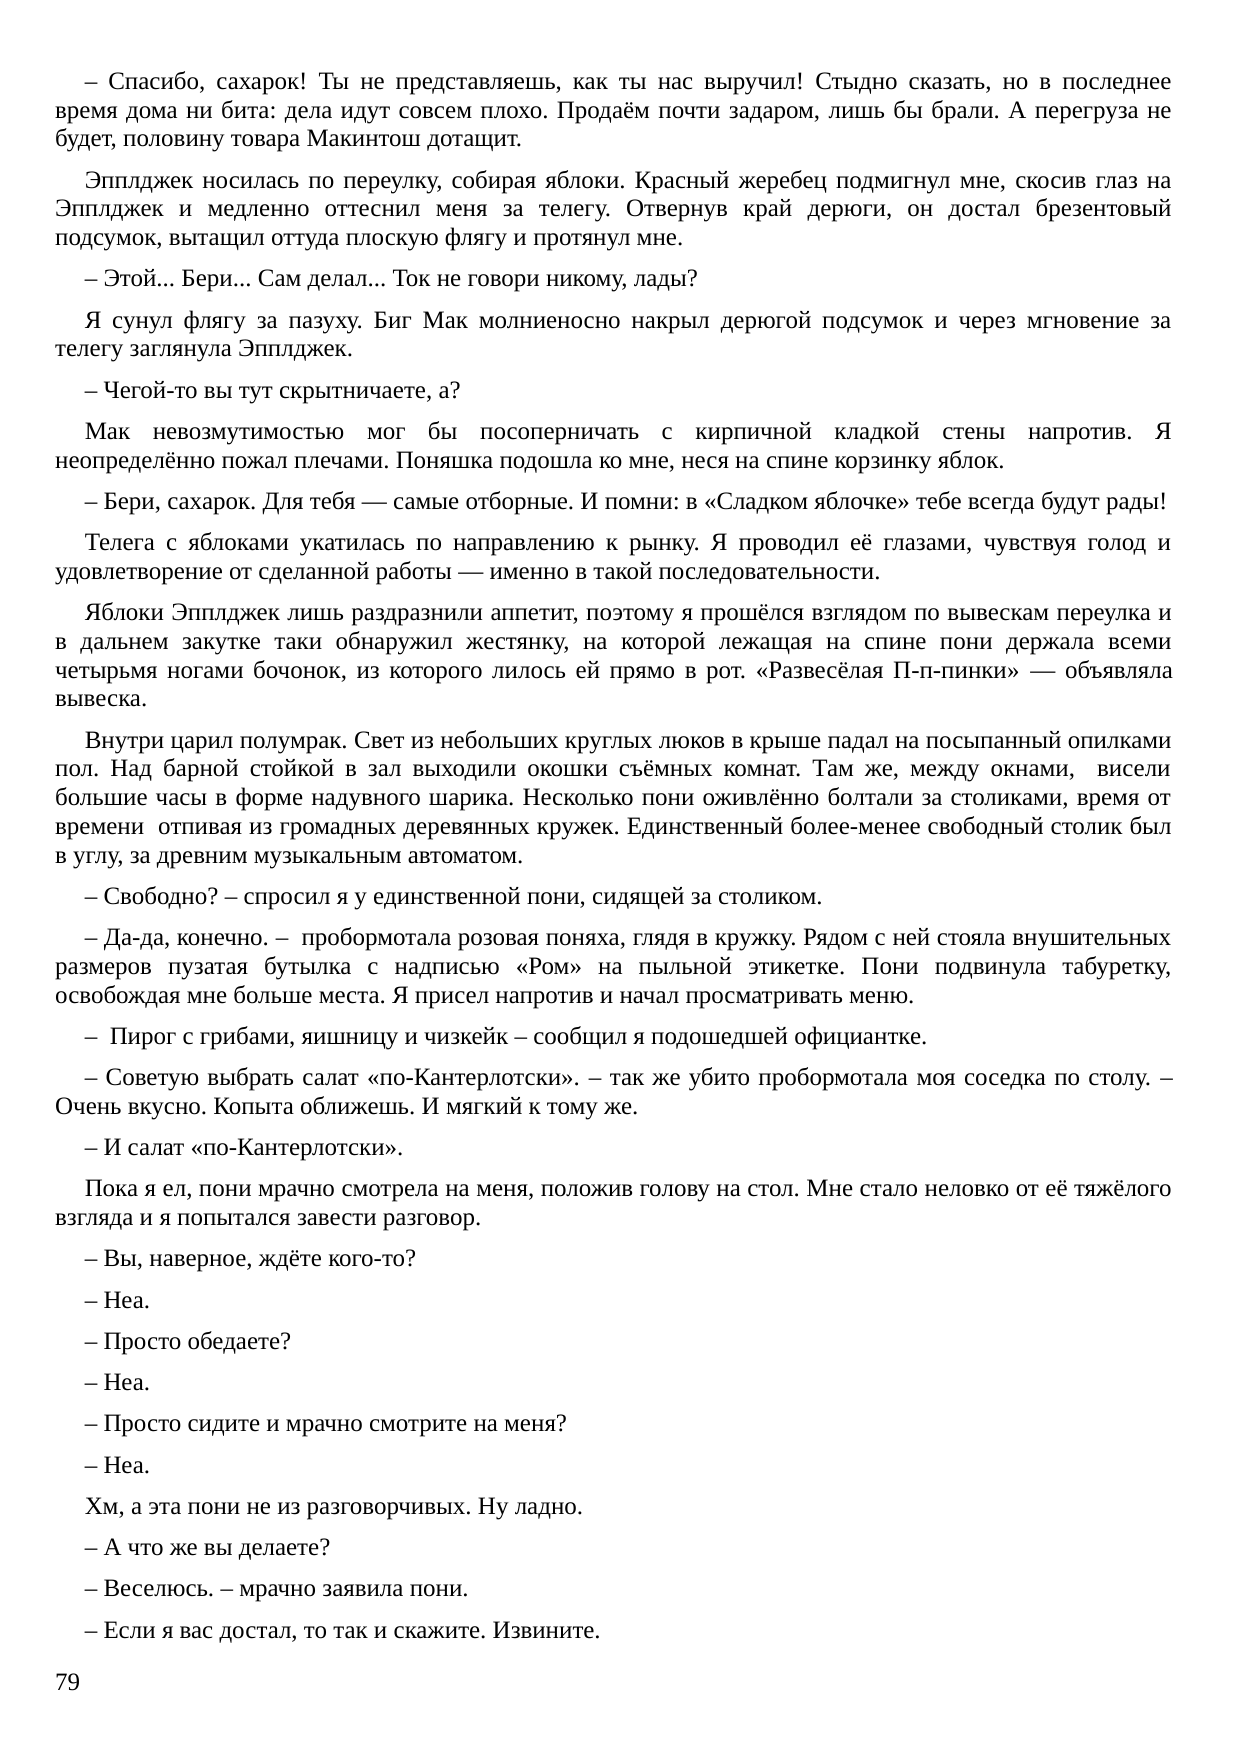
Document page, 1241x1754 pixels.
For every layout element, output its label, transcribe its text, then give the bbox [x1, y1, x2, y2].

text – И салат «по-Кантерлотски». [55, 1132, 1173, 1161]
text – Если я вас достал, то так и скажите. Извините. [55, 1615, 1173, 1643]
text – Неа. [55, 1450, 1173, 1478]
text – Просто обедаете? [55, 1326, 1173, 1355]
text – Спасибо, сахарок! Ты не представляешь, как ты нас выручил! Стыдно сказать, но в последнее время дома ни бита: дела идут совсем плохо. Продаём почти задаром, лишь бы брали. А перегруза не будет, половину товара Макинтош дотащит. [55, 66, 1173, 152]
text – Неа. [55, 1367, 1173, 1396]
text – Да-да, конечно. – пробормотала розовая поняха, глядя в кружку. Рядом с ней стояла внушительных размеров пузатая бутылка с надписью «Ром» на пыльной этикетке. Пони подвинула табуретку, освобождая мне больше места. Я присел напротив и начал просматривать меню. [55, 922, 1173, 1008]
text – А что же вы делаете? [55, 1532, 1173, 1561]
text Внутри царил полумрак. Свет из небольших круглых люков в крыше падал на посыпанный опилками пол. Над барной стойкой в зал выходили окошки съёмных комнат. Там же, между окнами, висели большие часы в форме надувного шарика. Несколько пони оживлённо болтали за столиками, время от времени отпивая из громадных деревянных кружек. Единственный более-менее свободный столик был в углу, за древним музыкальным автоматом. [55, 725, 1173, 868]
text – Свободно? – спросил я у единственной пони, сидящей за столиком. [55, 881, 1173, 910]
text – Просто сидите и мрачно смотрите на меня? [55, 1408, 1173, 1437]
text – Чегой-то вы тут скрытничаете, а? [55, 375, 1173, 403]
text Я сунул флягу за пазуху. Биг Мак молниеносно накрыл дерюгой подсумок и через мгновение за телегу заглянула Эпплджек. [55, 305, 1173, 362]
text Яблоки Эпплджек лишь раздразнили аппетит, поэтому я прошёлся взглядом по вывескам переулка и в дальнем закутке таки обнаружил жестянку, на которой лежащая на спине пони держала всеми четырьмя ногами бочонок, из которого лилось ей прямо в рот. «Развесёлая П-п-пинки» — объявляла вывеска. [55, 597, 1173, 712]
text – Бери, сахарок. Для тебя — самые отборные. И помни: в «Сладком яблочке» тебе всегда будут рады! [55, 486, 1173, 515]
text Хм, а эта пони не из разговорчивых. Ну ладно. [55, 1491, 1173, 1520]
text – Советую выбрать салат «по-Кантерлотски». – так же убито пробормотала моя соседка по столу. – Очень вкусно. Копыта оближешь. И мягкий к тому же. [55, 1062, 1173, 1120]
text Пока я ел, пони мрачно смотрела на меня, положив голову на стол. Мне стало неловко от её тяжёлого взгляда и я попытался завести разговор. [55, 1173, 1173, 1231]
text – Этой... Бери... Сам делал... Ток не говори никому, лады? [55, 263, 1173, 292]
text – Пирог с грибами, яишницу и чизкейк – сообщил я подошедшей официантке. [55, 1021, 1173, 1050]
text Эпплджек носилась по переулку, собирая яблоки. Красный жеребец подмигнул мне, скосив глаз на Эпплджек и медленно оттеснил меня за телегу. Отвернув край дерюги, он достал брезентовый подсумок, вытащил оттуда плоскую флягу и протянул мне. [55, 165, 1173, 251]
text Телега с яблоками укатилась по направлению к рынку. Я проводил её глазами, чувствуя голод и удовлетворение от сделанной работы — именно в такой последовательности. [55, 527, 1173, 585]
text Мак невозмутимостью мог бы посоперничать с кирпичной кладкой стены напротив. Я неопределённо пожал плечами. Поняшка подошла ко мне, неся на спине корзинку яблок. [55, 416, 1173, 473]
text – Веселюсь. – мрачно заявила пони. [55, 1573, 1173, 1602]
text – Вы, наверное, ждёте кого-то? [55, 1243, 1173, 1272]
text – Неа. [55, 1285, 1173, 1313]
